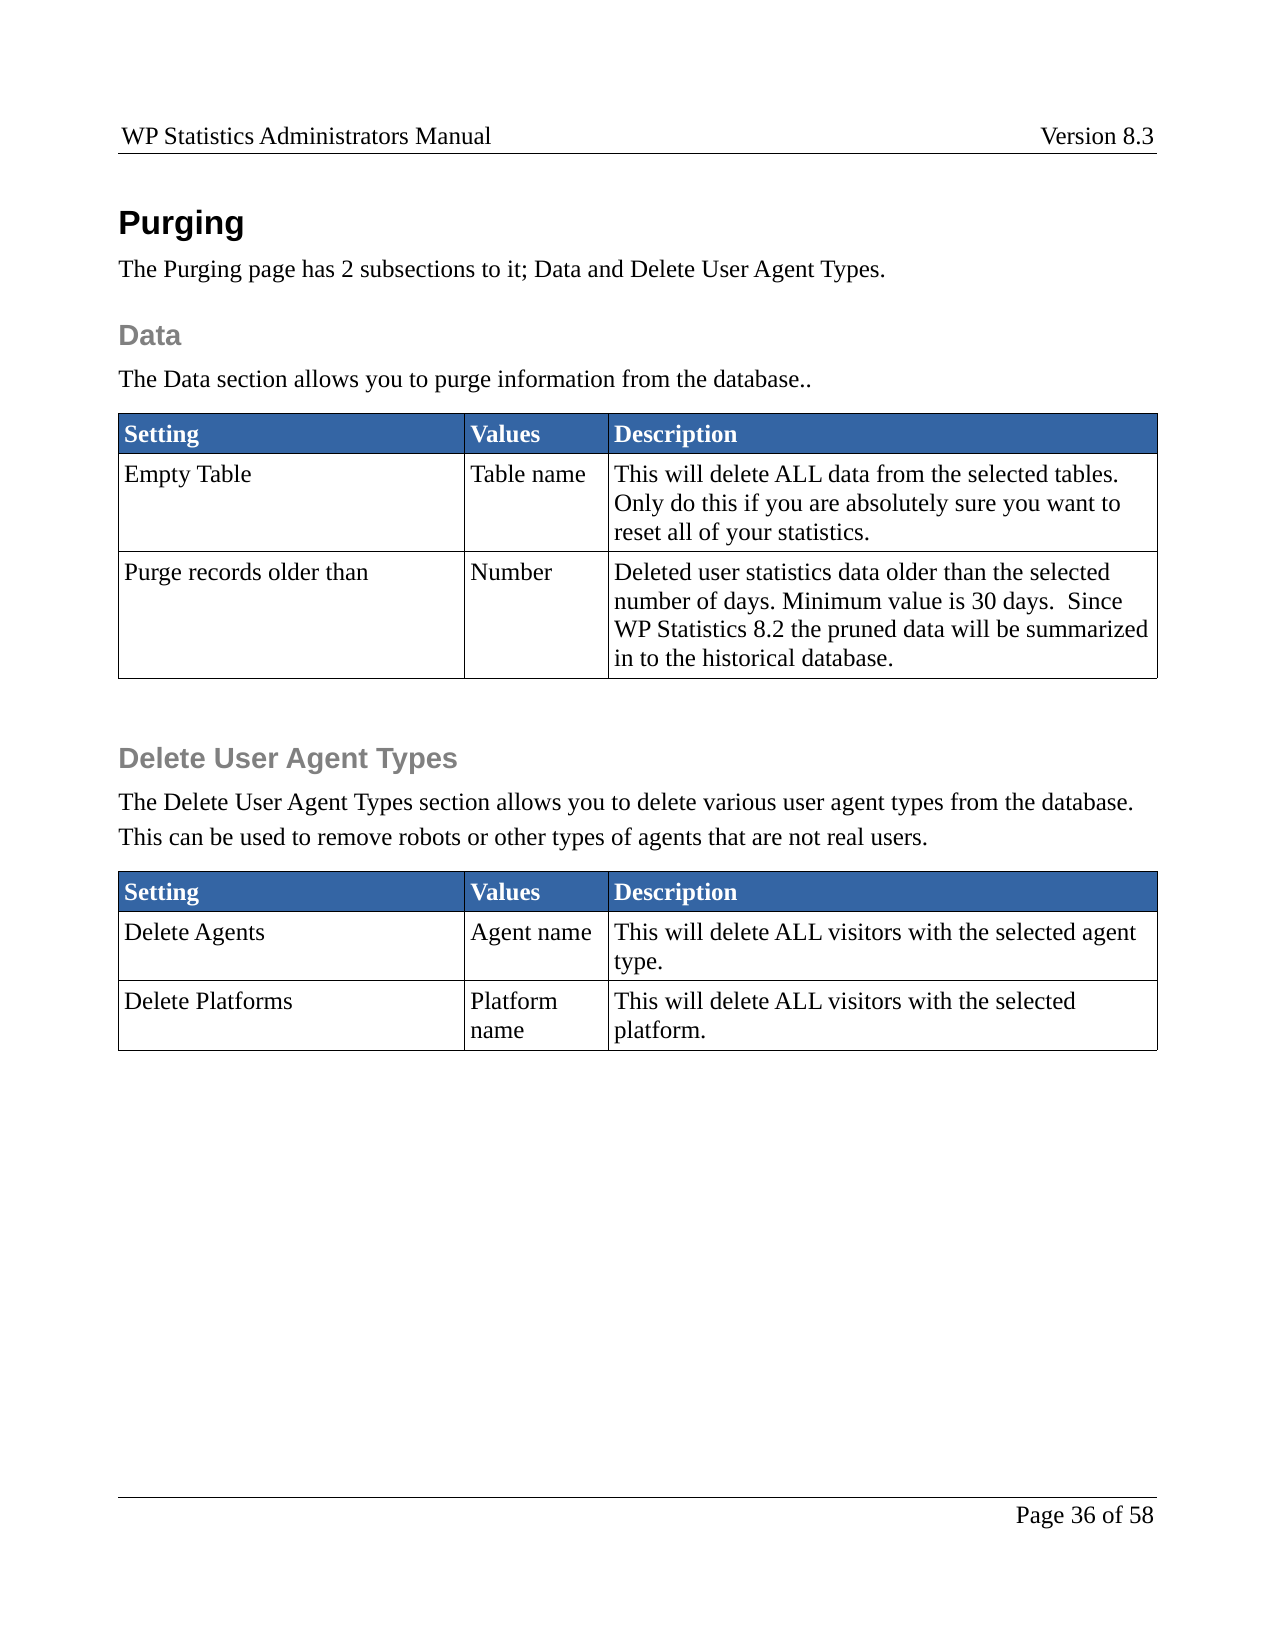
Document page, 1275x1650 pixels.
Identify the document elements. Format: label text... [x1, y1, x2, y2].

table_cell This will delete ALL data from the selected tables. Only do this if you are absolutely sure you want to reset all of your statistics. [609, 454, 1157, 551]
table_cell This will delete ALL visitors with the selected platform. [609, 981, 1157, 1049]
table_cell Empty Table [119, 454, 464, 551]
table_header Values [465, 872, 608, 911]
subtitle Delete User Agent Types [118, 741, 1157, 775]
table_cell Agent name [465, 912, 608, 980]
table_header Values [465, 414, 608, 453]
table_header Description [609, 414, 1157, 453]
table_cell Delete Agents [119, 912, 464, 980]
table_header Setting [119, 414, 464, 453]
subtitle Data [118, 318, 1157, 351]
table_cell This will delete ALL visitors with the selected agent type. [609, 912, 1157, 980]
table_cell Platform name [465, 981, 608, 1049]
table_cell Number [465, 552, 608, 678]
table_header Setting [119, 872, 464, 911]
subtitle Purging [118, 203, 1157, 242]
table_cell Table name [465, 454, 608, 551]
table_header Description [609, 872, 1157, 911]
table_cell Purge records older than [119, 552, 464, 678]
text The Purging page has 2 subsections to it; Data and Delete User Agent Types. [118, 254, 1157, 283]
text The Delete User Agent Types section allows you to delete various user agent types from the database. This can be used to remove robots or other types of agents that are not real users. [118, 787, 1157, 851]
table_cell Deleted user statistics data older than the selected number of days. Minimum value is 30 days. Since WP Statistics 8.2 the pruned data will be summarized in to the historical database. [609, 552, 1157, 678]
table_cell Delete Platforms [119, 981, 464, 1049]
text The Data section allows you to purge information from the database.. [118, 364, 1157, 393]
